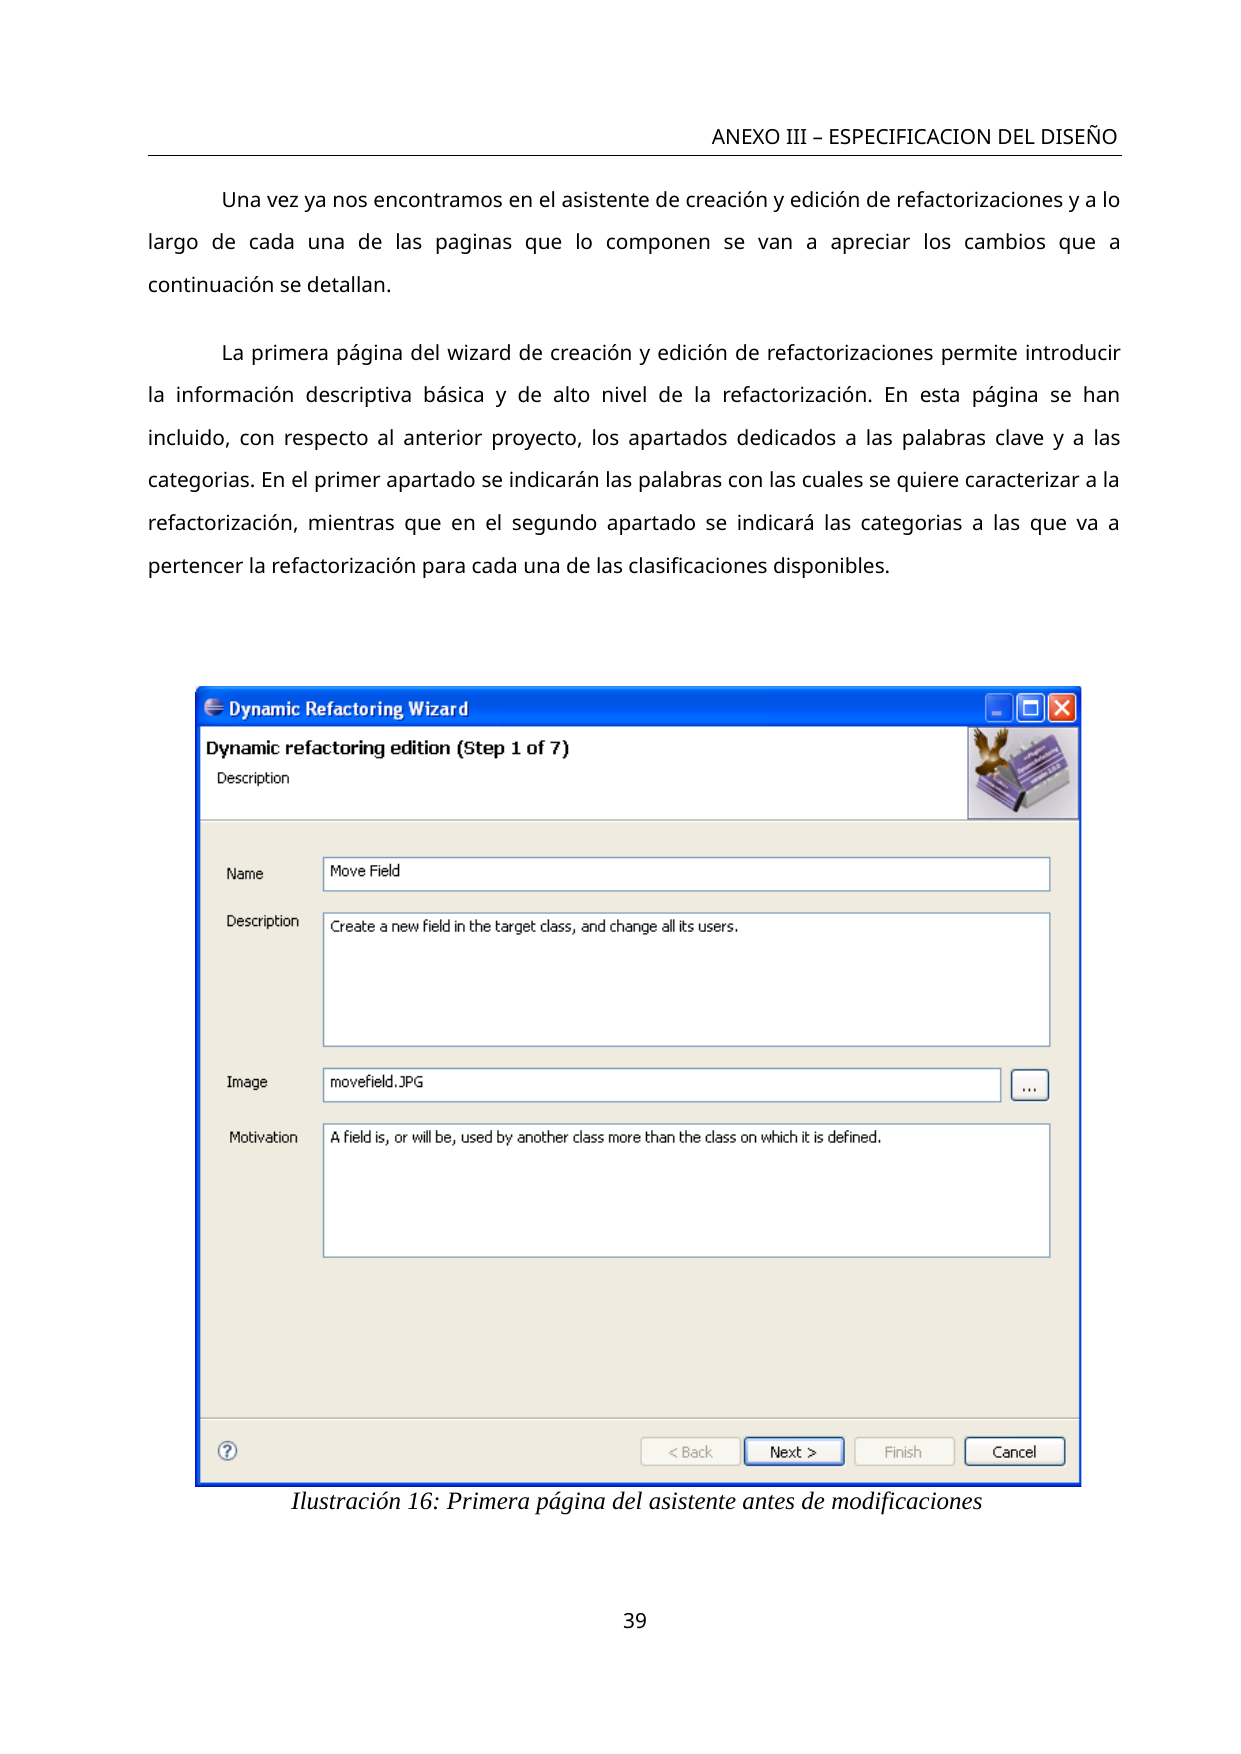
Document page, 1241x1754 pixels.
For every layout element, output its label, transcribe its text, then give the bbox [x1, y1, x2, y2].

text La primera página del wizard de creación y edición de refactorizaciones permite introducir la información descriptiva básica y de alto nivel de la refactorización. En esta página se han incluido, con respecto al anterior proyecto, los apartados dedicados a las palabras clave y a las categorias. En el primer apartado se indicarán las palabras con las cuales se quiere caracterizar a la refactorización, mientras que en el segundo apartado se indicará las categorias a las que va a pertencer la refactorización para cada una de las clasificaciones disponibles. [148, 338, 1122, 579]
picture [195, 686, 1082, 1487]
text Una vez ya nos encontramos en el asistente de creación y edición de refactorizaciones y a lo largo de cada una de las paginas que lo componen se van a apreciar los cambios que a continuación se detallan. [148, 185, 1122, 298]
text Ilustración 16: Primera página del asistente antes de modificaciones [195, 1487, 1081, 1515]
